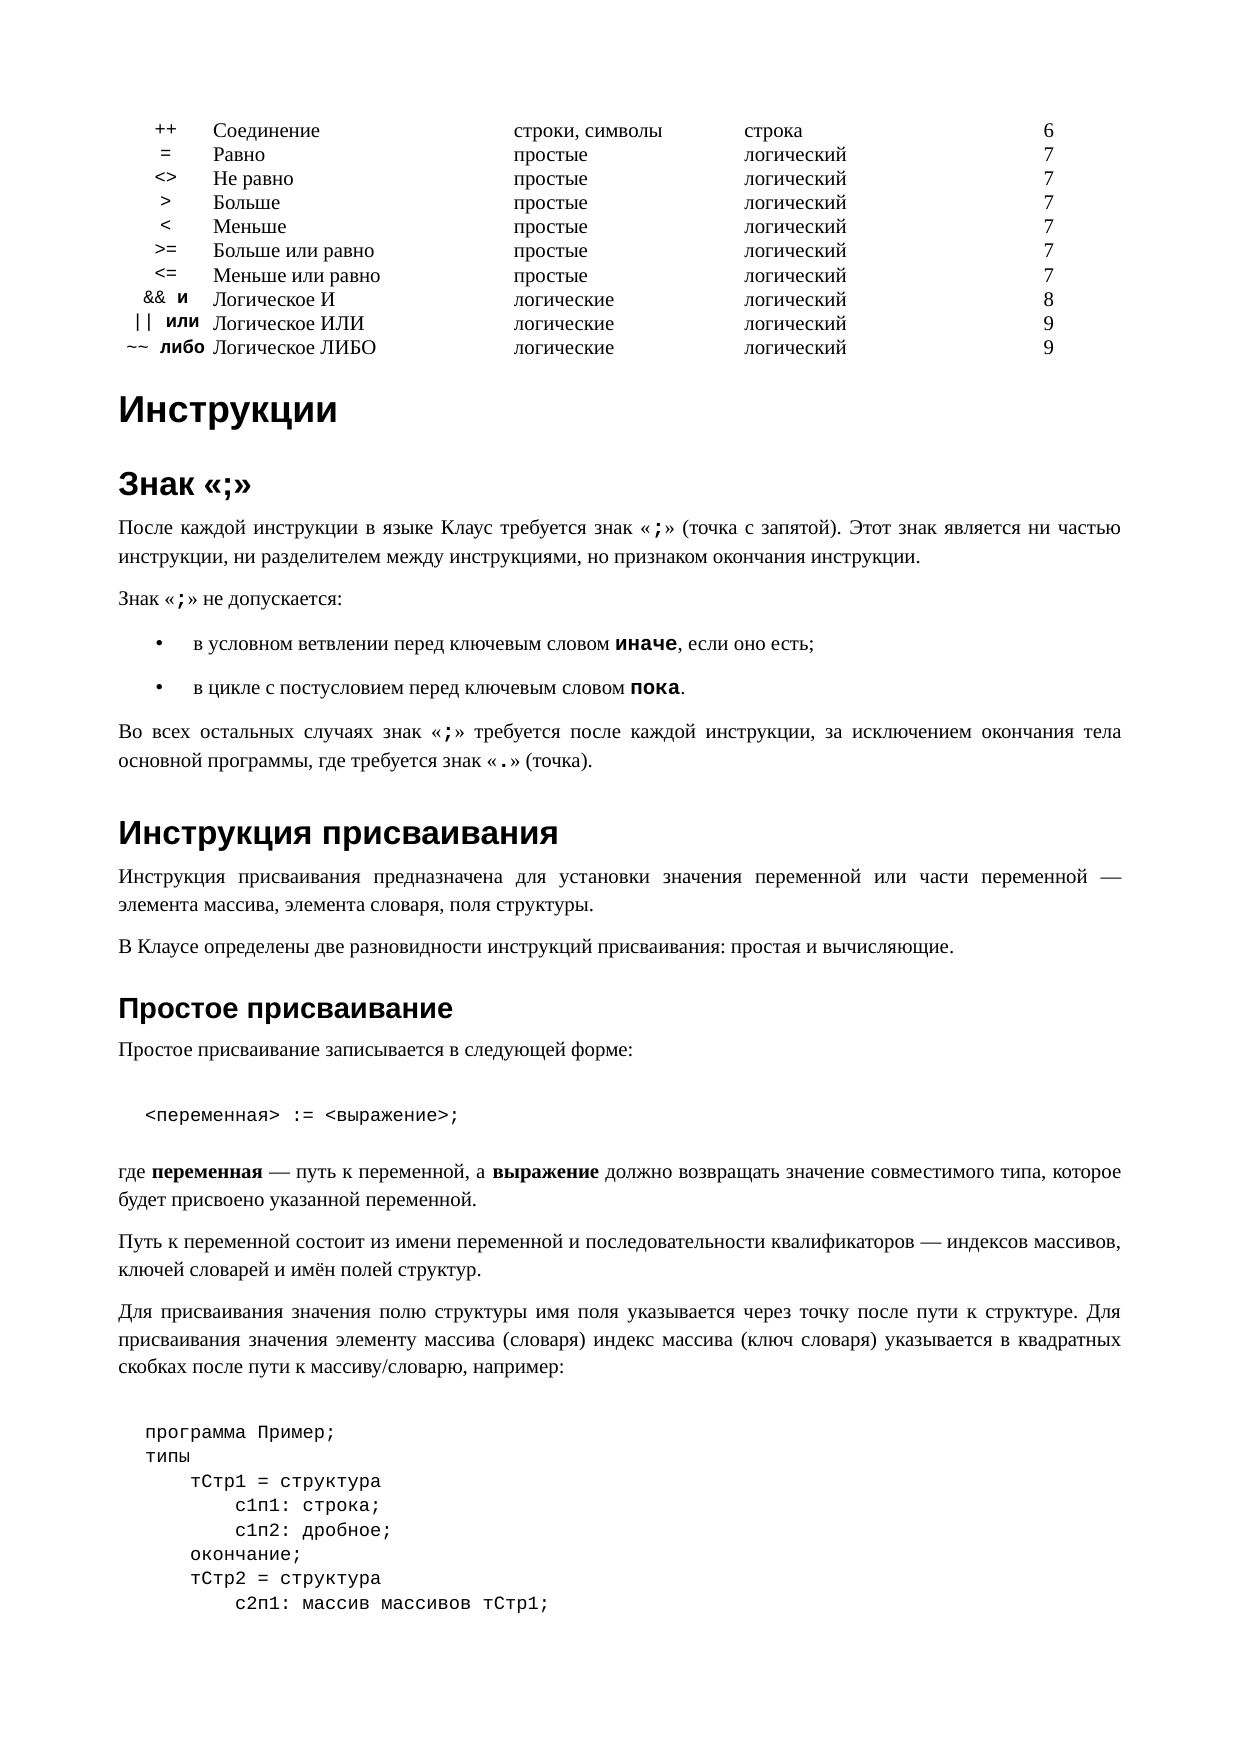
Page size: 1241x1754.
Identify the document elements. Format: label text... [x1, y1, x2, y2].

table_cell Больше или равно [213, 239, 514, 262]
text с2п1: массив массивов тСтр1; [136, 1584, 1104, 1623]
table_cell && и [118, 287, 213, 311]
text <переменная> := <выражение>; [136, 1097, 1104, 1136]
table_cell простые [514, 166, 744, 190]
text с1п2: дробное; [136, 1511, 1104, 1536]
text программа Пример; [136, 1414, 1104, 1438]
table_cell простые [514, 142, 744, 166]
table_cell строка [744, 118, 974, 142]
table_cell 9 [975, 335, 1122, 362]
list в цикле с постусловием перед ключевым словом пока. [156, 675, 1122, 700]
text Простое присваивание записывается в следующей форме: [118, 1037, 1122, 1061]
table_cell логический [744, 287, 974, 311]
table_cell логический [744, 263, 974, 287]
text тСтр1 = структура [136, 1463, 1104, 1487]
table_cell ++ [118, 118, 213, 142]
table_cell логический [744, 214, 974, 238]
table_cell 9 [975, 311, 1122, 335]
text тСтр2 = структура [136, 1560, 1104, 1584]
table_cell Меньше [213, 214, 514, 238]
table_cell Больше [213, 190, 514, 214]
table_cell Логическое ИЛИ [213, 311, 514, 335]
text где переменная — путь к переменной, а выражение должно возвращать значение совместимого типа, которое будет присвоено указанной переменной. [118, 1159, 1122, 1211]
table_cell логический [744, 142, 974, 166]
table_cell 6 [975, 118, 1122, 142]
text Путь к переменной состоит из имени переменной и последовательности квалификаторов — индексов массивов, ключей словарей и имён полей структур. [118, 1229, 1122, 1281]
subtitle Знак «;» [118, 464, 1122, 502]
table_cell строки, символы [514, 118, 744, 142]
table_cell простые [514, 239, 744, 262]
table_cell логический [744, 166, 974, 190]
table_cell простые [514, 263, 744, 287]
subtitle Инструкция присваивания [118, 813, 1122, 852]
table_cell 7 [975, 190, 1122, 214]
text В Клаусе определены две разновидности инструкций присваивания: простая и вычисляющие. [118, 934, 1122, 958]
table_cell логический [744, 311, 974, 335]
table_cell 7 [975, 142, 1122, 166]
table_cell 7 [975, 263, 1122, 287]
text Для присваивания значения полю структуры имя поля указывается через точку после пути к структуре. Для присваивания значения элементу массива (словаря) индекс массива (ключ словаря) указывается в квадратных скобках после пути к массиву/словарю, например: [118, 1299, 1122, 1378]
table_cell логический [744, 190, 974, 214]
table_cell 7 [975, 214, 1122, 238]
table_cell логические [514, 311, 744, 335]
table_cell 8 [975, 287, 1122, 311]
table_cell ~~ либо [118, 335, 213, 362]
table_cell простые [514, 190, 744, 214]
text Во всех остальных случаях знак «;» требуется после каждой инструкции, за исключением окончания тела основной программы, где требуется знак «.» (точка). [118, 719, 1122, 774]
table_cell простые [514, 214, 744, 238]
table_cell Равно [213, 142, 514, 166]
table_cell логический [744, 335, 974, 362]
table_cell 7 [975, 166, 1122, 190]
table_cell Логическое ЛИБО [213, 335, 514, 362]
table_cell Меньше или равно [213, 263, 514, 287]
table_cell = [118, 142, 213, 166]
table_cell логический [744, 239, 974, 262]
table_cell <> [118, 166, 213, 190]
table_cell Соединение [213, 118, 514, 142]
text Инструкция присваивания предназначена для установки значения переменной или части переменной — элемента массива, элемента словаря, поля структуры. [118, 864, 1122, 916]
table_cell || или [118, 311, 213, 335]
table_cell <= [118, 263, 213, 287]
table_cell > [118, 190, 213, 214]
table_cell логические [514, 335, 744, 362]
subtitle Инструкции [118, 387, 1122, 431]
table_cell логические [514, 287, 744, 311]
text типы [136, 1438, 1104, 1463]
text Знак «;» не допускается: [118, 586, 1122, 612]
subtitle Простое присваивание [118, 991, 1122, 1024]
table_cell < [118, 214, 213, 238]
table_cell Не равно [213, 166, 514, 190]
table_cell Логическое И [213, 287, 514, 311]
table_cell >= [118, 239, 213, 262]
text После каждой инструкции в языке Клаус требуется знак «;» (точка с запятой). Этот знак является ни частью инструкции, ни разделителем между инструкциями, но признаком окончания инструкции. [118, 515, 1122, 568]
list в условном ветвлении перед ключевым словом иначе, если оно есть; [156, 631, 1122, 656]
text окончание; [136, 1536, 1104, 1560]
text с1п1: строка; [136, 1487, 1104, 1511]
table_cell 7 [975, 239, 1122, 262]
